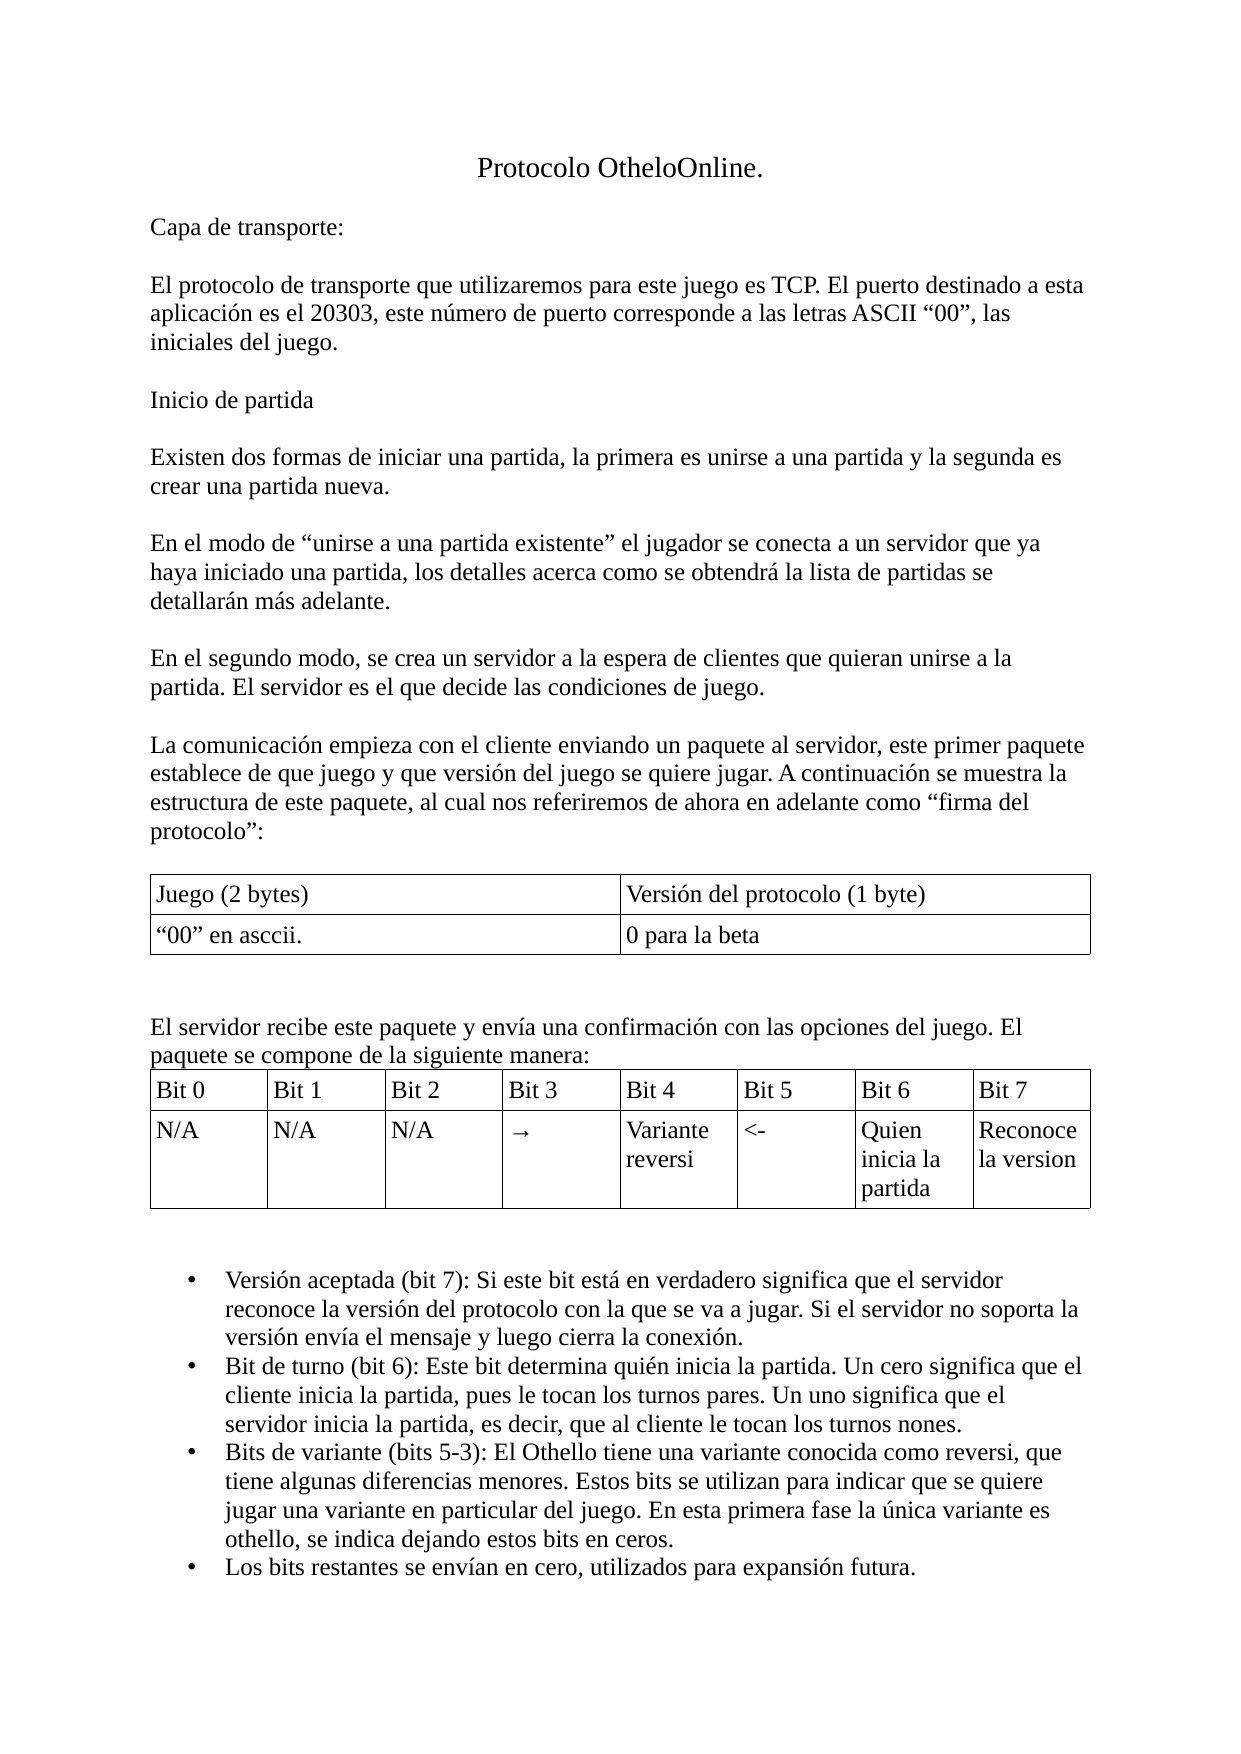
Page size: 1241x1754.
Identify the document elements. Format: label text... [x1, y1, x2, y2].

table_cell Quien inicia la partida [856, 1111, 973, 1207]
text Existen dos formas de iniciar una partida, la primera es unirse a una partida y la segunda es crear una partida nueva. [150, 442, 1090, 500]
table_cell Reconoce la version [974, 1111, 1090, 1207]
table_header Bit 5 [738, 1070, 855, 1109]
table_cell N/A [386, 1111, 502, 1207]
list Versión aceptada (bit 7): Si este bit está en verdadero significa que el servidor reconoce la versión del protocolo con la que se va a jugar. Si el servidor no soporta la versión envía el mensaje y luego cierra la conexión. [187, 1265, 1090, 1351]
table_cell N/A [268, 1111, 385, 1207]
table_header Bit 7 [974, 1070, 1090, 1109]
text La comunicación empieza con el cliente enviando un paquete al servidor, este primer paquete establece de que juego y que versión del juego se quiere jugar. A continuación se muestra la estructura de este paquete, al cual nos referiremos de ahora en adelante como “firma del protocolo”: [150, 730, 1090, 845]
table_header Versión del protocolo (1 byte) [621, 875, 1090, 914]
table_header Bit 6 [856, 1070, 973, 1109]
text Inicio de partida [150, 385, 1090, 413]
table_header Bit 4 [621, 1070, 737, 1109]
list Bit de turno (bit 6): Este bit determina quién inicia la partida. Un cero significa que el cliente inicia la partida, pues le tocan los turnos pares. Un uno significa que el servidor inicia la partida, es decir, que al cliente le tocan los turnos nones. [187, 1351, 1090, 1437]
table_cell 0 para la beta [621, 915, 1090, 954]
text En el segundo modo, se crea un servidor a la espera de clientes que quieran unirse a la partida. El servidor es el que decide las condiciones de juego. [150, 643, 1090, 701]
list Los bits restantes se envían en cero, utilizados para expansión futura. [187, 1552, 1090, 1581]
text Protocolo OtheloOnline. [150, 150, 1090, 183]
text El servidor recibe este paquete y envía una confirmación con las opciones del juego. El paquete se compone de la siguiente manera: [150, 1012, 1090, 1069]
table_header Bit 1 [268, 1070, 385, 1109]
list Bits de variante (bits 5-3): El Othello tiene una variante conocida como reversi, que tiene algunas diferencias menores. Estos bits se utilizan para indicar que se quiere jugar una variante en particular del juego. En esta primera fase la única variante es othello, se indica dejando estos bits en ceros. [187, 1437, 1090, 1552]
table_cell N/A [151, 1111, 267, 1207]
table_header Juego (2 bytes) [151, 875, 620, 914]
text Capa de transporte: [150, 212, 1090, 241]
table_cell “00” en asccii. [151, 915, 620, 954]
table_header Bit 3 [503, 1070, 620, 1109]
text El protocolo de transporte que utilizaremos para este juego es TCP. El puerto destinado a esta aplicación es el 20303, este número de puerto corresponde a las letras ASCII “00”, las iniciales del juego. [150, 270, 1090, 356]
table_cell Variante reversi [621, 1111, 737, 1207]
table_header Bit 0 [151, 1070, 267, 1109]
text En el modo de “unirse a una partida existente” el jugador se conecta a un servidor que ya haya iniciado una partida, los detalles acerca como se obtendrá la lista de partidas se detallarán más adelante. [150, 528, 1090, 615]
table_cell → [503, 1111, 620, 1207]
table_cell <- [738, 1111, 855, 1207]
table_header Bit 2 [386, 1070, 502, 1109]
